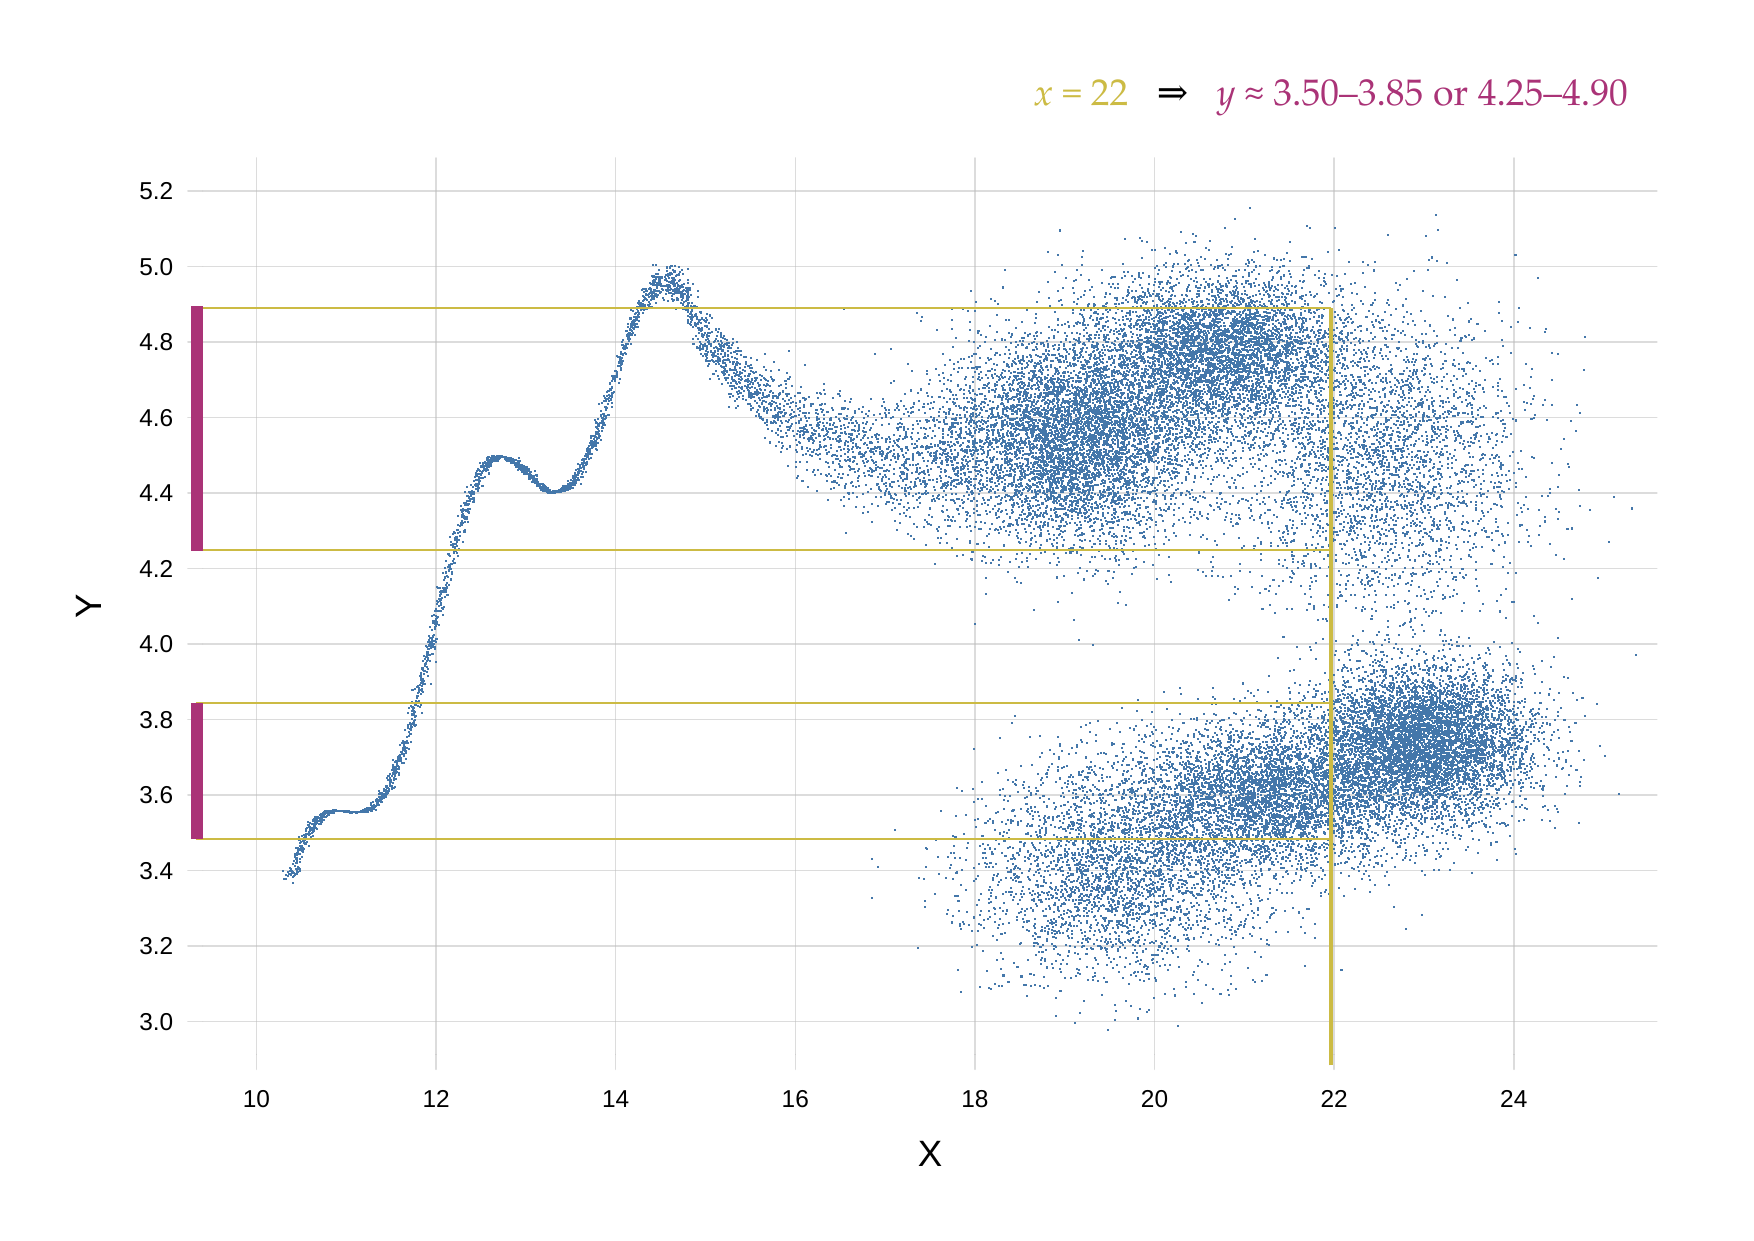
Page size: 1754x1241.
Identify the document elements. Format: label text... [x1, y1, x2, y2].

picture [38, 4, 1751, 1216]
text_box x = 22 ⇒ y ≈ 3.50–3.85 or 4.25–4.90 [1019, 70, 1642, 140]
